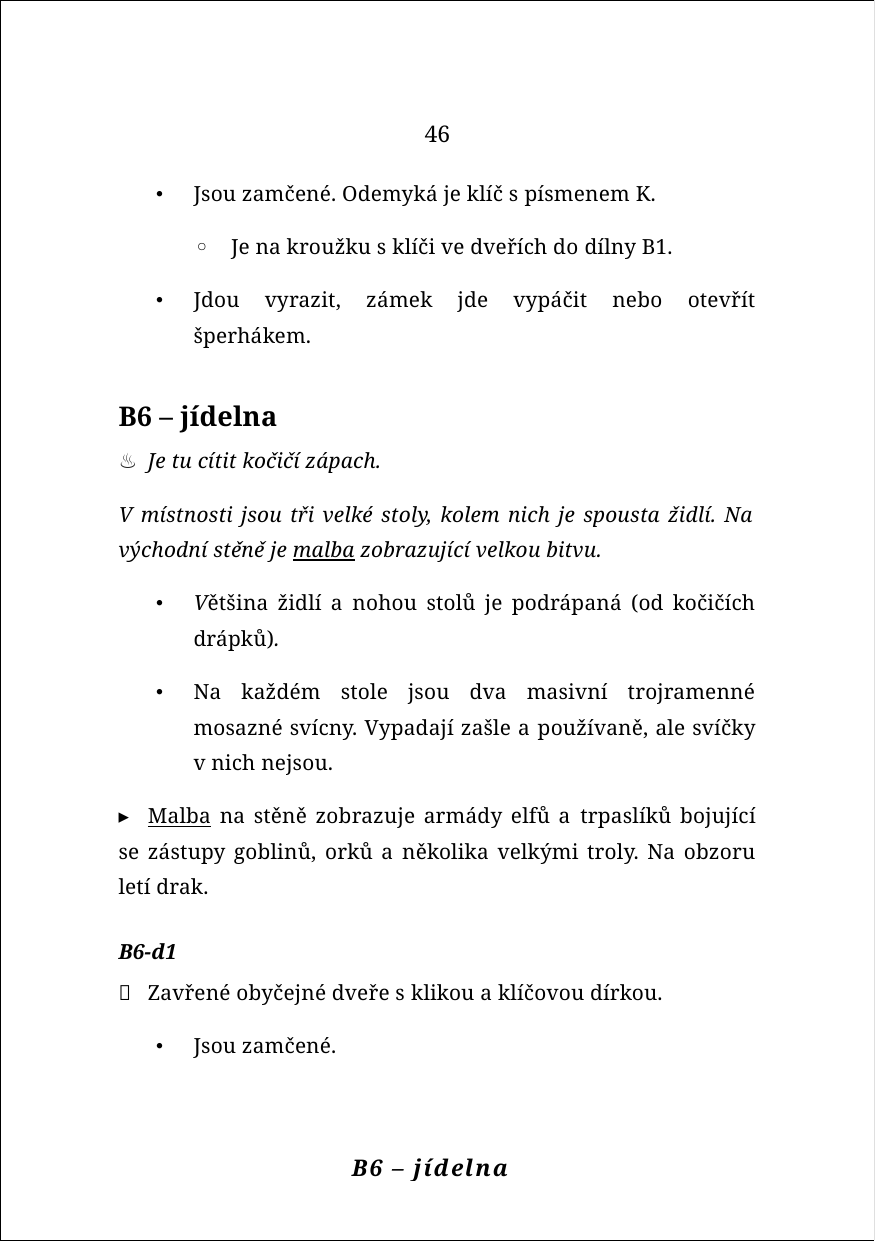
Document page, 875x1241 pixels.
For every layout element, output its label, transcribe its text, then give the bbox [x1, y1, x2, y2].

subtitle B6-d1 [118, 937, 756, 966]
subtitle B6 – jídelna [118, 398, 756, 435]
list Jsou zamčené. Odemyká je klíč s⁠ písmenem K. [156, 179, 756, 207]
list Je na kroužku s⁠ klíči ve dveřích do dílny B1. [193, 232, 756, 261]
list Jsou zamčené. [156, 1031, 756, 1059]
text V⁠ místnosti jsou tři velké stoly, kolem nich je spousta židlí. Na východní stěně je malba zobrazující velkou bitvu. [118, 500, 756, 564]
list Na každém stole jsou dva masivní trojramenné mosazné svícny. Vypadají zašle a⁠ používaně, ale svíčky v⁠ nich nejsou. [156, 677, 756, 777]
list Většina židlí a⁠ nohou stolů je podrápaná (od kočičích drápků). [156, 588, 756, 652]
text ♨ Je tu cítit kočičí zápach. [118, 446, 756, 475]
text 🚪 Zavřené obyčejné dveře s⁠ klikou a⁠ klíčovou dírkou. [118, 978, 756, 1006]
list Jdou vyrazit, zámek jde vypáčit nebo otevřít šperhákem. [156, 285, 756, 349]
text ▸ Malba na stěně zobrazuje armády elfů a⁠ trpaslíků bojující se zástupy goblinů, orků a⁠ několika velkými troly. Na obzoru letí drak. [118, 801, 756, 901]
